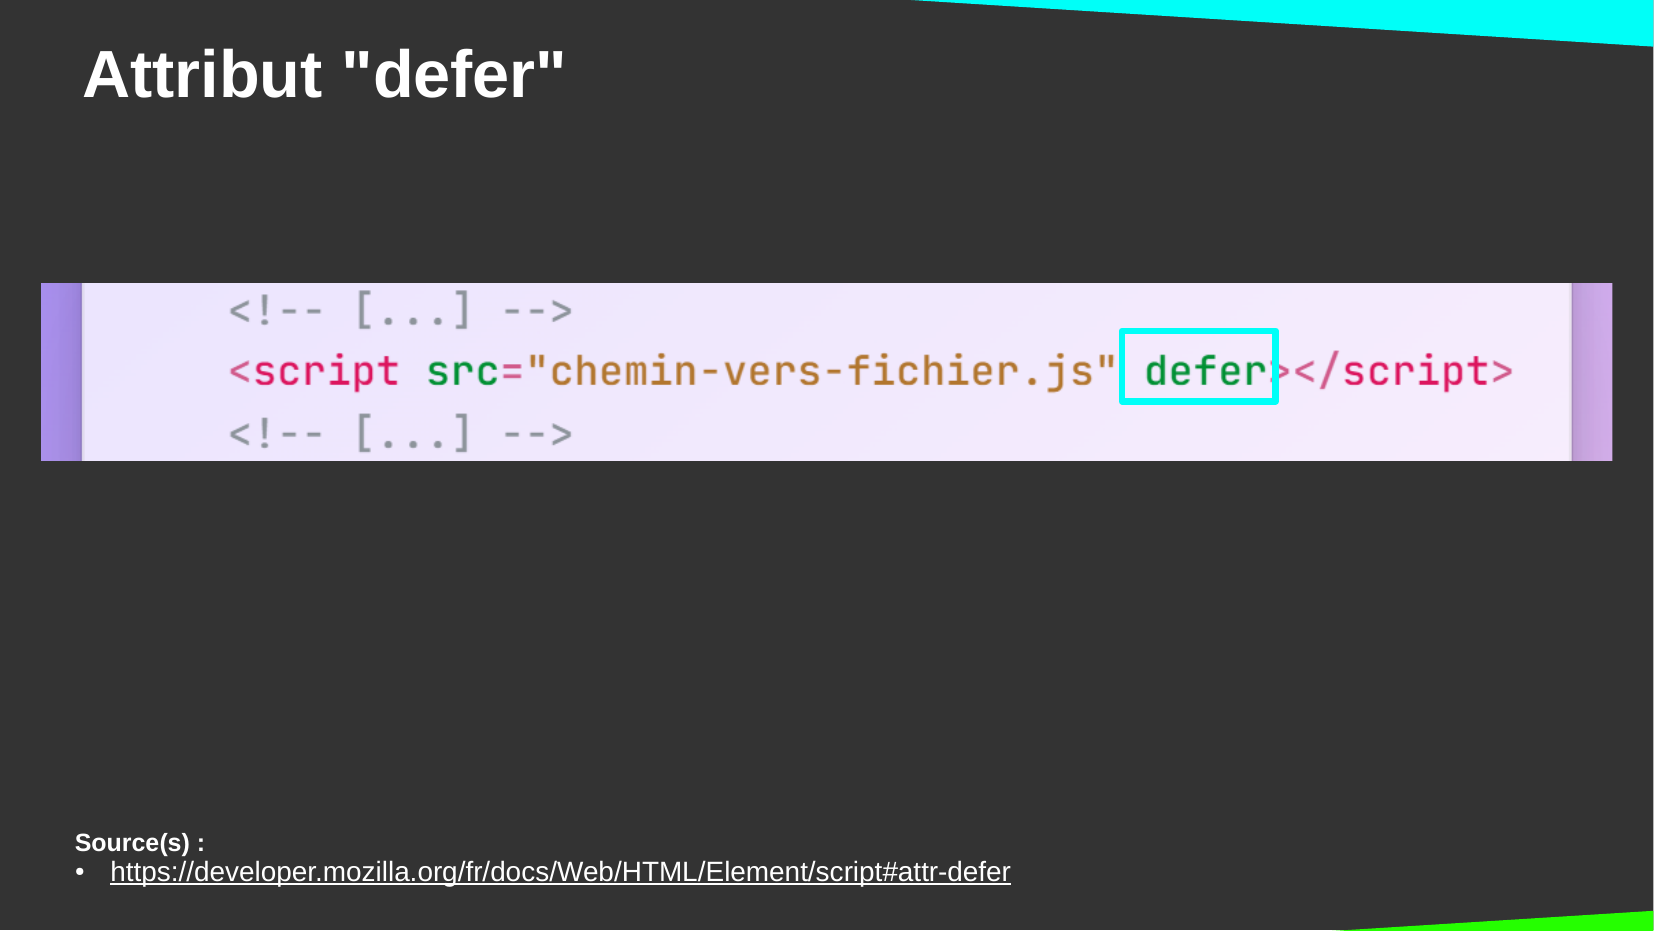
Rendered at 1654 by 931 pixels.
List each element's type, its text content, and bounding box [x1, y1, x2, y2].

text_box [911, 0, 1654, 47]
text_box Source(s) : https://developer.mozilla.org/fr/docs/Web/HTML/Element/script#attr-defer [60, 821, 1583, 920]
picture [41, 283, 1613, 461]
text_box [1332, 910, 1654, 931]
title Attribut "defer" [82, 37, 1571, 114]
